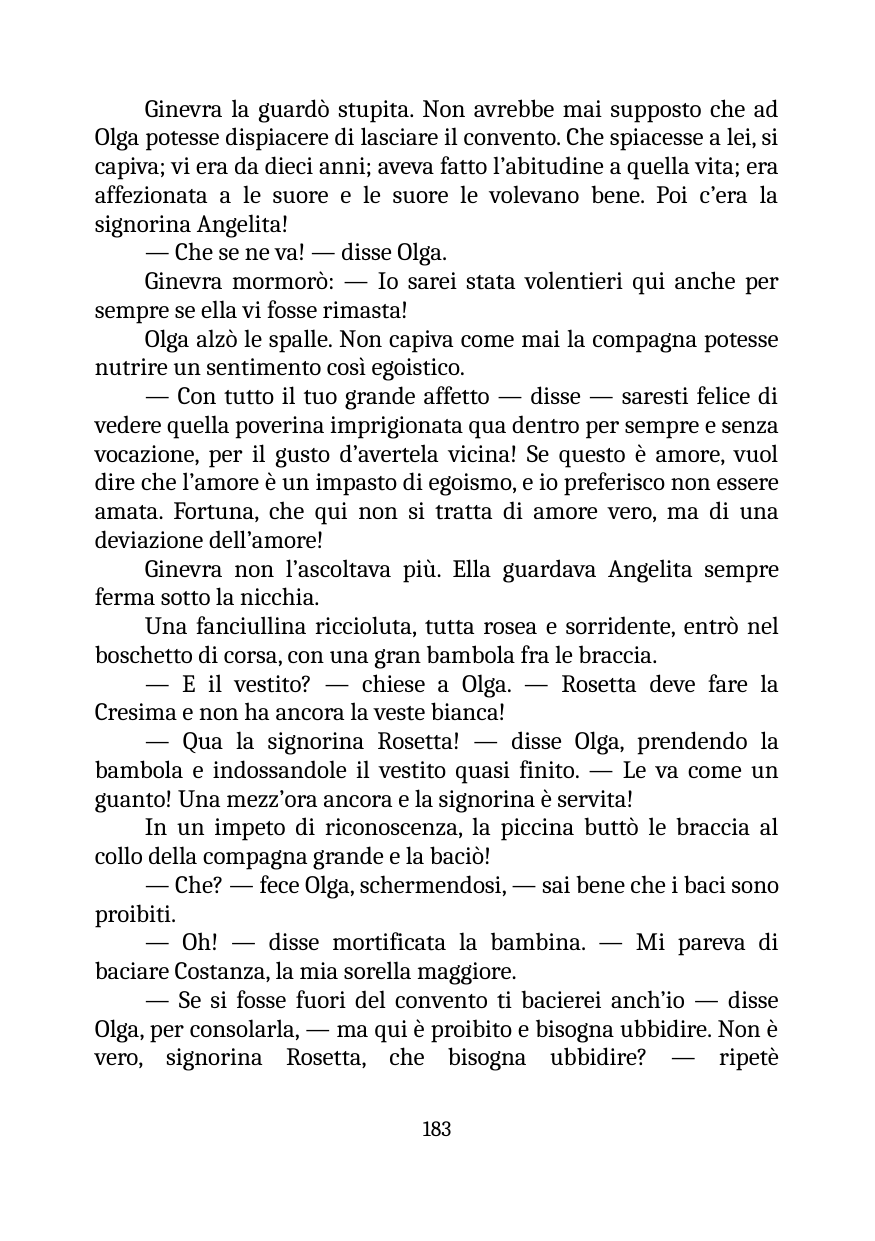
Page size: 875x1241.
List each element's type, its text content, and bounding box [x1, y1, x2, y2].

text In un impeto di riconoscenza, la piccina buttò le braccia al collo della compagna grande e la baciò! [94, 813, 779, 871]
text Olga alzò le spalle. Non capiva come mai la compagna potesse nutrire un sentimento così egoistico. [94, 324, 779, 382]
text — Con tutto il tuo grande affetto — disse — saresti felice di vedere quella poverina imprigionata qua dentro per sempre e senza vocazione, per il gusto d’avertela vicina! Se questo è amore, vuol dire che l’amore è un impasto di egoismo, e io preferisco non essere amata. Fortuna, che qui non si tratta di amore vero, ma di una deviazione dell’amore! [94, 382, 779, 554]
text — Qua la signorina Rosetta! — disse Olga, prendendo la bambola e indossandole il vestito quasi finito. — Le va come un guanto! Una mezz’ora ancora e la signorina è servita! [94, 727, 779, 813]
text — Che se ne va! — disse Olga. [94, 238, 779, 267]
text Ginevra mormorò: — Io sarei stata volentieri qui anche per sempre se ella vi fosse rimasta! [94, 267, 779, 324]
text — Se si fosse fuori del convento ti bacierei anch’io — disse Olga, per consolarla, — ma qui è proibito e bisogna ubbidire. Non è vero, signorina Rosetta, che bisogna ubbidire? — ripetè [94, 986, 779, 1072]
text — E il vestito? — chiese a Olga. — Rosetta deve fare la Cresima e non ha ancora la veste bianca! [94, 669, 779, 727]
text — Che? — fece Olga, schermendosi, — sai bene che i baci sono proibiti. [94, 871, 779, 928]
text Ginevra la guardò stupita. Non avrebbe mai supposto che ad Olga potesse dispiacere di lasciare il convento. Che spiacesse a lei, si capiva; vi era da dieci anni; aveva fatto l’abitudine a quella vita; era affezionata a le suore e le suore le volevano bene. Poi c’era la signorina Angelita! [94, 94, 779, 238]
text — Oh! — disse mortificata la bambina. — Mi pareva di baciare Costanza, la mia sorella maggiore. [94, 928, 779, 986]
text Una fanciullina riccioluta, tutta rosea e sorridente, entrò nel boschetto di corsa, con una gran bambola fra le braccia. [94, 612, 779, 669]
text Ginevra non l’ascoltava più. Ella guardava Angelita sempre ferma sotto la nicchia. [94, 554, 779, 612]
